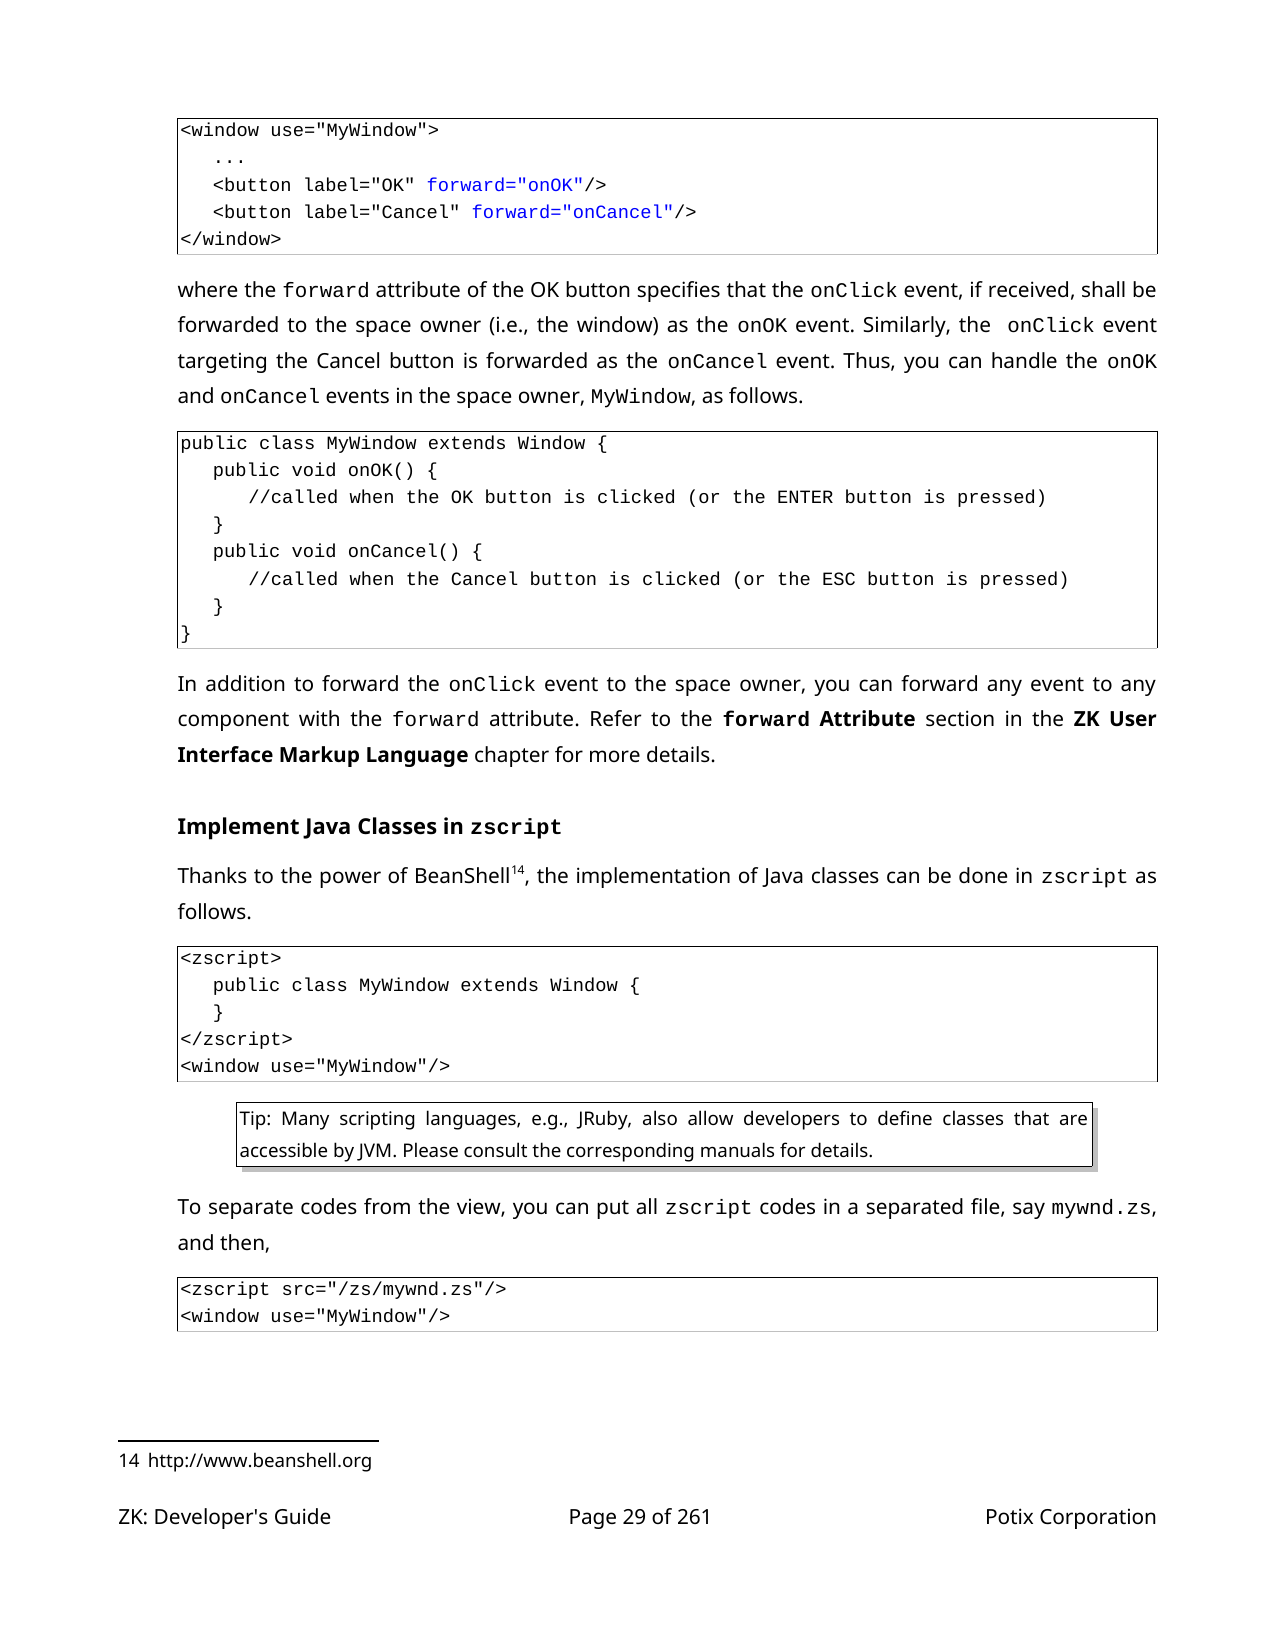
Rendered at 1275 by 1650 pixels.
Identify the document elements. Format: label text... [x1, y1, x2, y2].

text } [178, 512, 1157, 536]
text <button label="OK" forward="onOK"/> [178, 172, 1157, 197]
text In addition to forward the onClick event to the space owner, you can forward any event to any component with the forward attribute. Refer to the forward Attribute section in the ZK User Interface Markup Language chapter for more details. [177, 669, 1157, 768]
text </zscript> [178, 1027, 1157, 1051]
text </window> [178, 227, 1157, 254]
text <window use="MyWindow"/> [178, 1304, 1157, 1331]
text public class MyWindow extends Window { [178, 973, 1157, 997]
text To separate codes from the view, you can put all zscript codes in a separated file, say mywnd.zs, and then, [177, 1192, 1157, 1256]
text public class MyWindow extends Window { [178, 432, 1157, 455]
text } [178, 1000, 1157, 1024]
text Thanks to the power of BeanShell, the implementation of Java classes can be done in zscript as follows. [177, 861, 1157, 925]
text where the forward attribute of the OK button specifies that the onClick event, if received, shall be forwarded to the space owner (i.e., the window) as the onOK event. Similarly, the onClick event targeting the Cancel button is forwarded as the onCancel event. Thus, you can handle the onOK and onCancel events in the space owner, MyWindow, as follows. [177, 275, 1157, 410]
text <zscript> [178, 947, 1157, 970]
text public void onOK() { [178, 458, 1157, 482]
text http://www.beanshell.org [118, 1447, 1157, 1473]
text //called when the Cancel button is clicked (or the ESC button is pressed) [178, 566, 1157, 591]
subtitle Implement Java Classes in zscript [177, 811, 1157, 841]
text <zscript src="/zs/mywnd.zs"/> [178, 1278, 1157, 1301]
text //called when the OK button is clicked (or the ENTER button is pressed) [178, 485, 1157, 509]
text public void onCancel() { [178, 539, 1157, 563]
text } [178, 594, 1157, 618]
text } [178, 621, 1157, 648]
text <button label="Cancel" forward="onCancel"/> [178, 200, 1157, 224]
text <window use="MyWindow"/> [178, 1054, 1157, 1081]
text ... [178, 145, 1157, 169]
text Tip: Many scripting languages, e.g., JRuby, also allow developers to define classes that are accessible by JVM. Please consult the corresponding manuals for details. [237, 1103, 1092, 1166]
text <window use="MyWindow"> [178, 119, 1157, 142]
